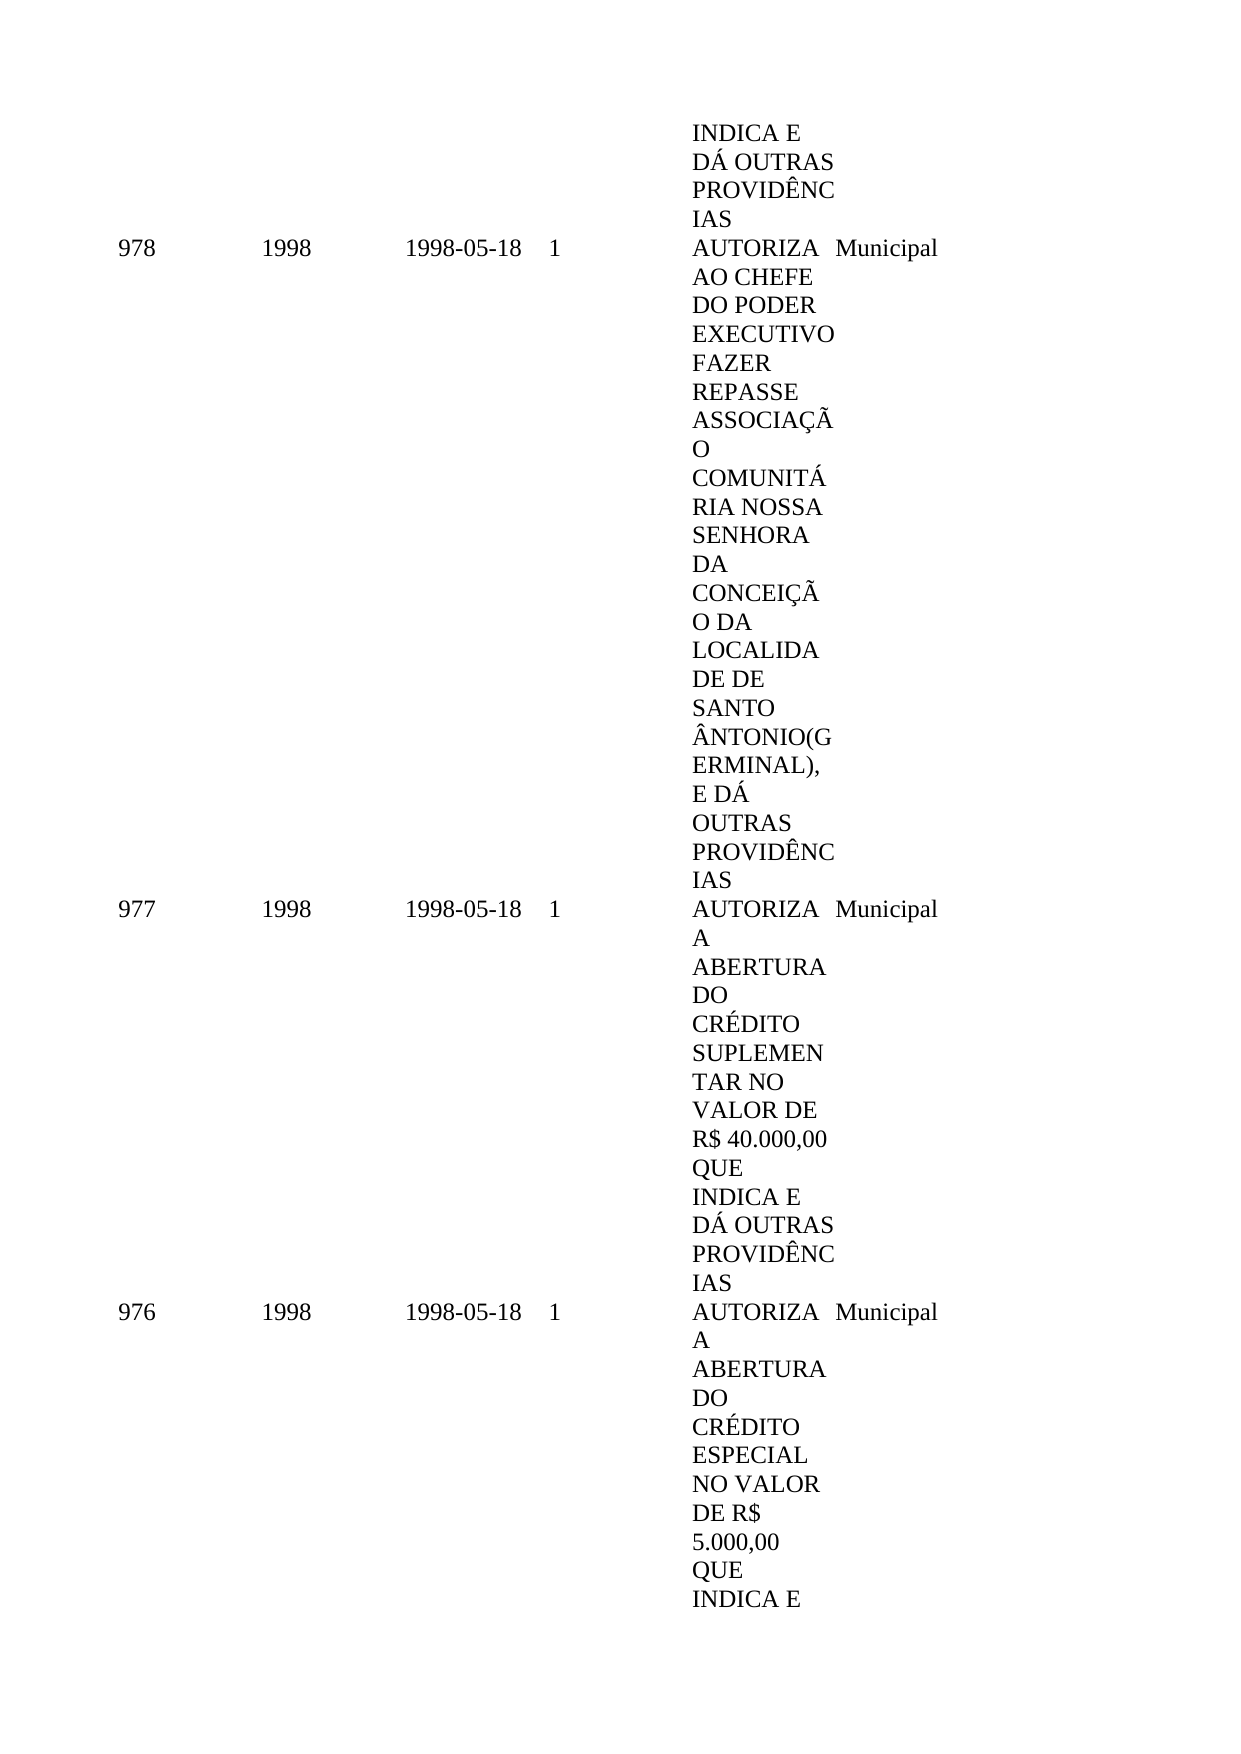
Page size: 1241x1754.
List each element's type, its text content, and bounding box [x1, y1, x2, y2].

table_cell 978 [118, 233, 261, 894]
table_cell AUTORIZA AO CHEFE DO PODER EXECUTIVO FAZER REPASSE ASSOCIAÇÃO COMUNITÁRIA NOSSA SENHORA DA CONCEIÇÃO DA LOCALIDADE DE SANTO ÂNTONIO(GERMINAL), E DÁ OUTRAS PROVIDÊNCIAS [692, 233, 835, 894]
table_cell AUTORIZA A ABERTURA DO CRÉDITO ESPECIAL NO VALOR DE R$ 5.000,00 QUE INDICA E [692, 1297, 835, 1613]
table_cell [979, 233, 1122, 894]
table_cell 1998-05-18 [405, 1297, 548, 1613]
table_cell 1 [548, 894, 692, 1297]
table_cell [979, 894, 1122, 1297]
table_cell AUTORIZA A ABERTURA DO CRÉDITO SUPLEMENTAR NO VALOR DE R$ 40.000,00 QUE INDICA E DÁ OUTRAS PROVIDÊNCIAS [692, 894, 835, 1297]
table_cell [118, 118, 261, 233]
table_cell 1998-05-18 [405, 233, 548, 894]
table_cell 1998-05-18 [405, 894, 548, 1297]
table_cell 1 [548, 1297, 692, 1613]
table_cell 1 [548, 233, 692, 894]
table_cell [548, 118, 692, 233]
table_cell [979, 118, 1122, 233]
table_cell Municipal [835, 1297, 979, 1613]
table_cell [979, 1297, 1122, 1613]
table_cell [835, 118, 979, 233]
table_cell 1998 [261, 1297, 405, 1613]
table_cell INDICA E DÁ OUTRAS PROVIDÊNCIAS [692, 118, 835, 233]
table_cell 977 [118, 894, 261, 1297]
table_cell [405, 118, 548, 233]
table_cell Municipal [835, 894, 979, 1297]
table_cell [261, 118, 405, 233]
table_cell 1998 [261, 233, 405, 894]
table_cell Municipal [835, 233, 979, 894]
table_cell 976 [118, 1297, 261, 1613]
table_cell 1998 [261, 894, 405, 1297]
